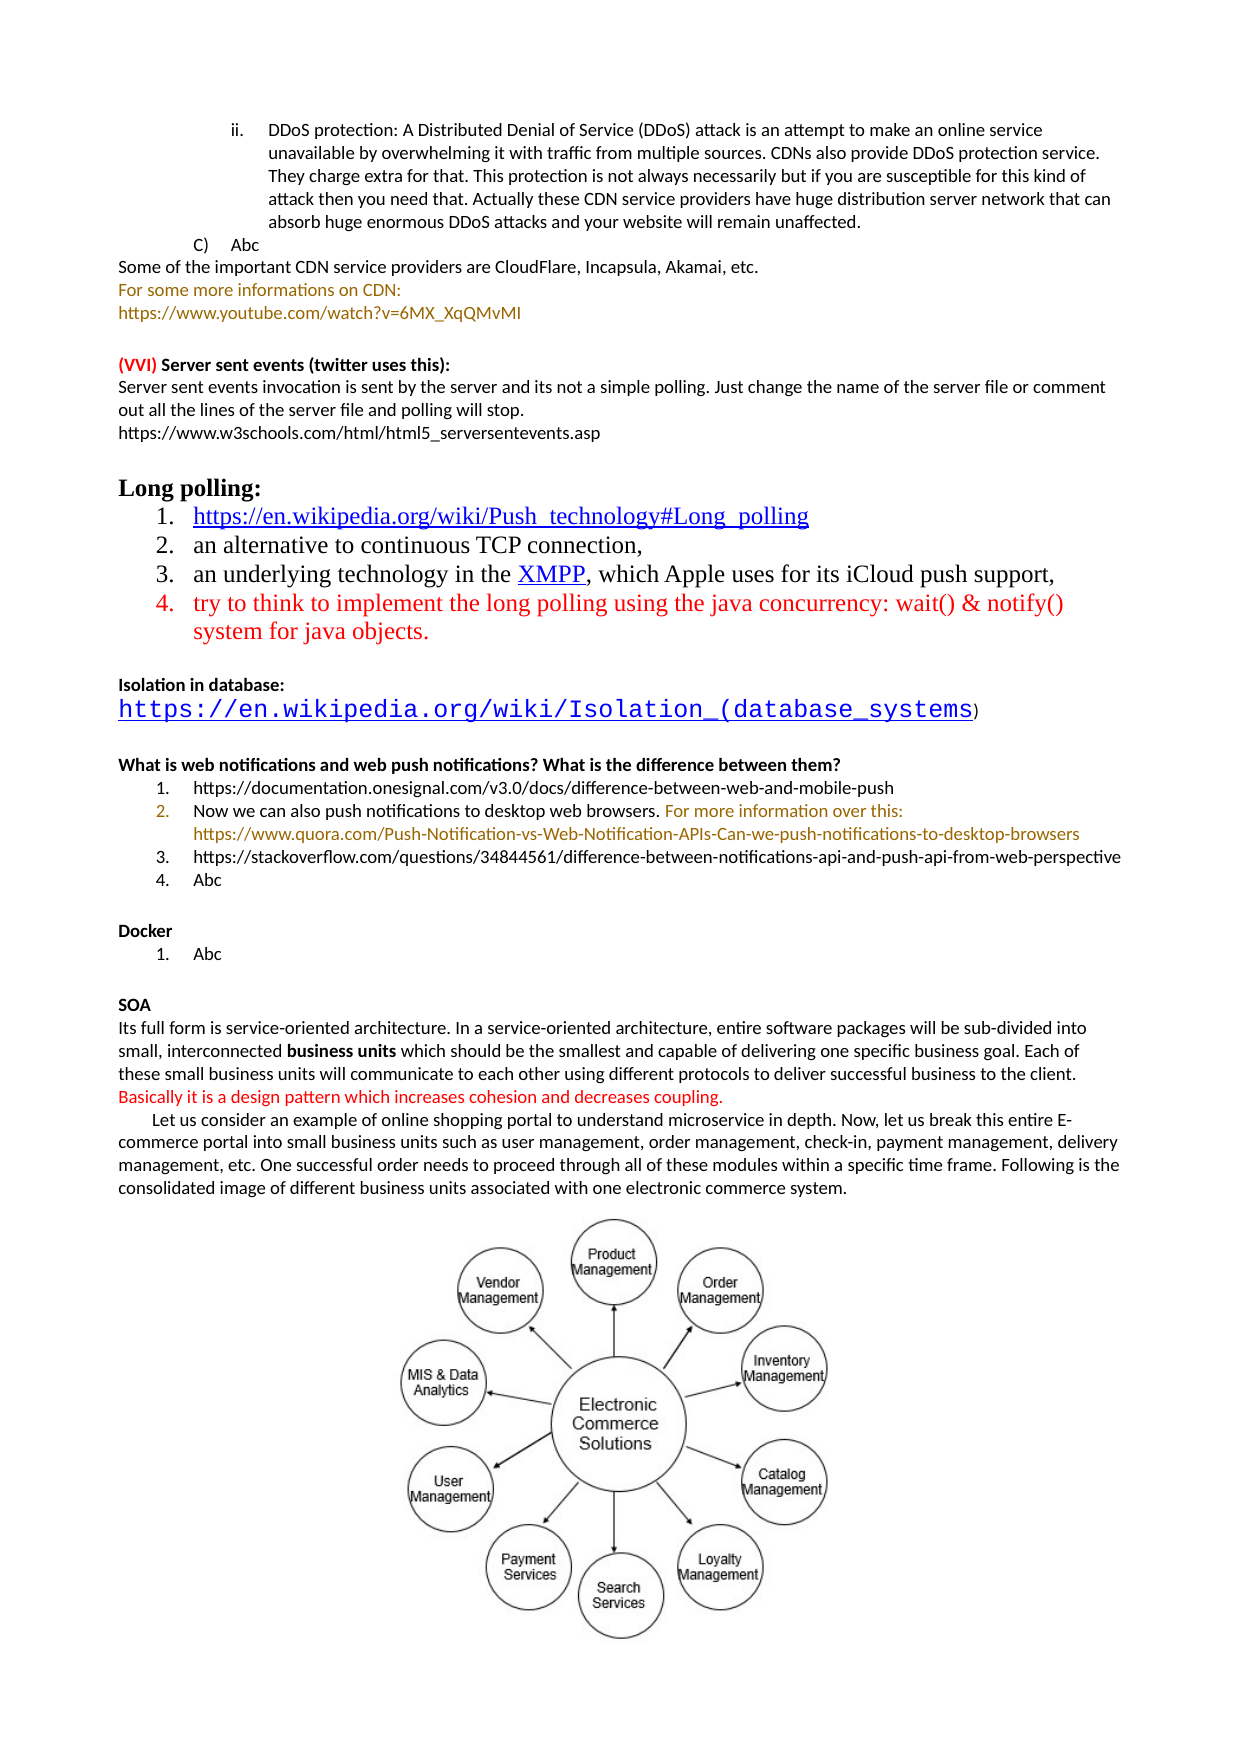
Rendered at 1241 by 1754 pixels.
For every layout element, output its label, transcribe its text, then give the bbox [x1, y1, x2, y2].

list Abc [156, 868, 1122, 891]
text Some of the important CDN service providers are CloudFlare, Incapsula, Akamai, etc. [118, 256, 1122, 278]
text Its full form is service-oriented architecture. In a service-oriented architecture, entire software packages will be sub-divided into small, interconnected business units which should be the smallest and capable of delivering one specific business goal. Each of these small business units will communicate to each other using different protocols to deliver successful business to the client. Basically it is a design pattern which increases cohesion and decreases coupling. [118, 1016, 1122, 1108]
list an underlying technology in the XMPP, which Apple uses for its iCloud push support, [156, 559, 1122, 588]
text SOA [118, 993, 1122, 1016]
text Isolation in database: [118, 673, 1122, 696]
list Abc [156, 942, 1122, 965]
list an alternative to continuous TCP connection, [156, 530, 1122, 559]
list Now we can also push notifications to desktop web browsers. For more information over this: [156, 799, 1122, 822]
text For some more informations on CDN: [118, 278, 1122, 301]
text Server sent events invocation is sent by the server and its not a simple polling. Just change the name of the server file or comment out all the lines of the server file and polling will stop. [118, 376, 1122, 421]
text What is web notifications and web push notifications? What is the difference between them? [118, 753, 1122, 776]
text Let us consider an example of online shopping portal to understand microservice in depth. Now, let us break this entire E-commerce portal into small business units such as user management, order management, check-in, payment management, delivery management, etc. One successful order needs to proceed through all of these modules within a specific time frame. Following is the consolidated image of different business units associated with one electronic commerce system. [118, 1108, 1122, 1199]
text https://www.youtube.com/watch?v=6MX_XqQMvMI [118, 301, 1122, 324]
list DDoS protection: A Distributed Denial of Service (DDoS) attack is an attempt to make an online service unavailable by overwhelming it with traffic from multiple sources. CDNs also provide DDoS protection service. They charge extra for that. This protection is not always necessarily but if you are susceptible for this kind of attack then you need that. Actually these CDN service providers have huge distribution server network that can absorb huge enormous DDoS attacks and your website will remain unaffected. [231, 118, 1122, 233]
list try to think to implement the long polling using the java concurrency: wait() & notify() system for java objects. [156, 588, 1122, 645]
text https://www.w3schools.com/html/html5_serversentevents.asp [118, 421, 1122, 444]
text Docker [118, 919, 1122, 942]
list https://documentation.onesignal.com/v3.0/docs/difference-between-web-and-mobile-push [156, 776, 1122, 799]
text Long polling: [118, 473, 1122, 501]
picture [345, 1199, 895, 1653]
text https://en.wikipedia.org/wiki/Isolation_(database_systems) [118, 696, 1122, 725]
list https://stackoverflow.com/questions/34844561/difference-between-notifications-api-and-push-api-from-web-perspective [156, 845, 1122, 868]
list https://www.quora.com/Push-Notification-vs-Web-Notification-APIs-Can-we-push-notifications-to-desktop-browsers [156, 822, 1122, 845]
list https://en.wikipedia.org/wiki/Push_technology#Long_polling [156, 501, 1122, 530]
text (VVI) Server sent events (twitter uses this): [118, 353, 1122, 376]
list Abc [193, 233, 1122, 256]
